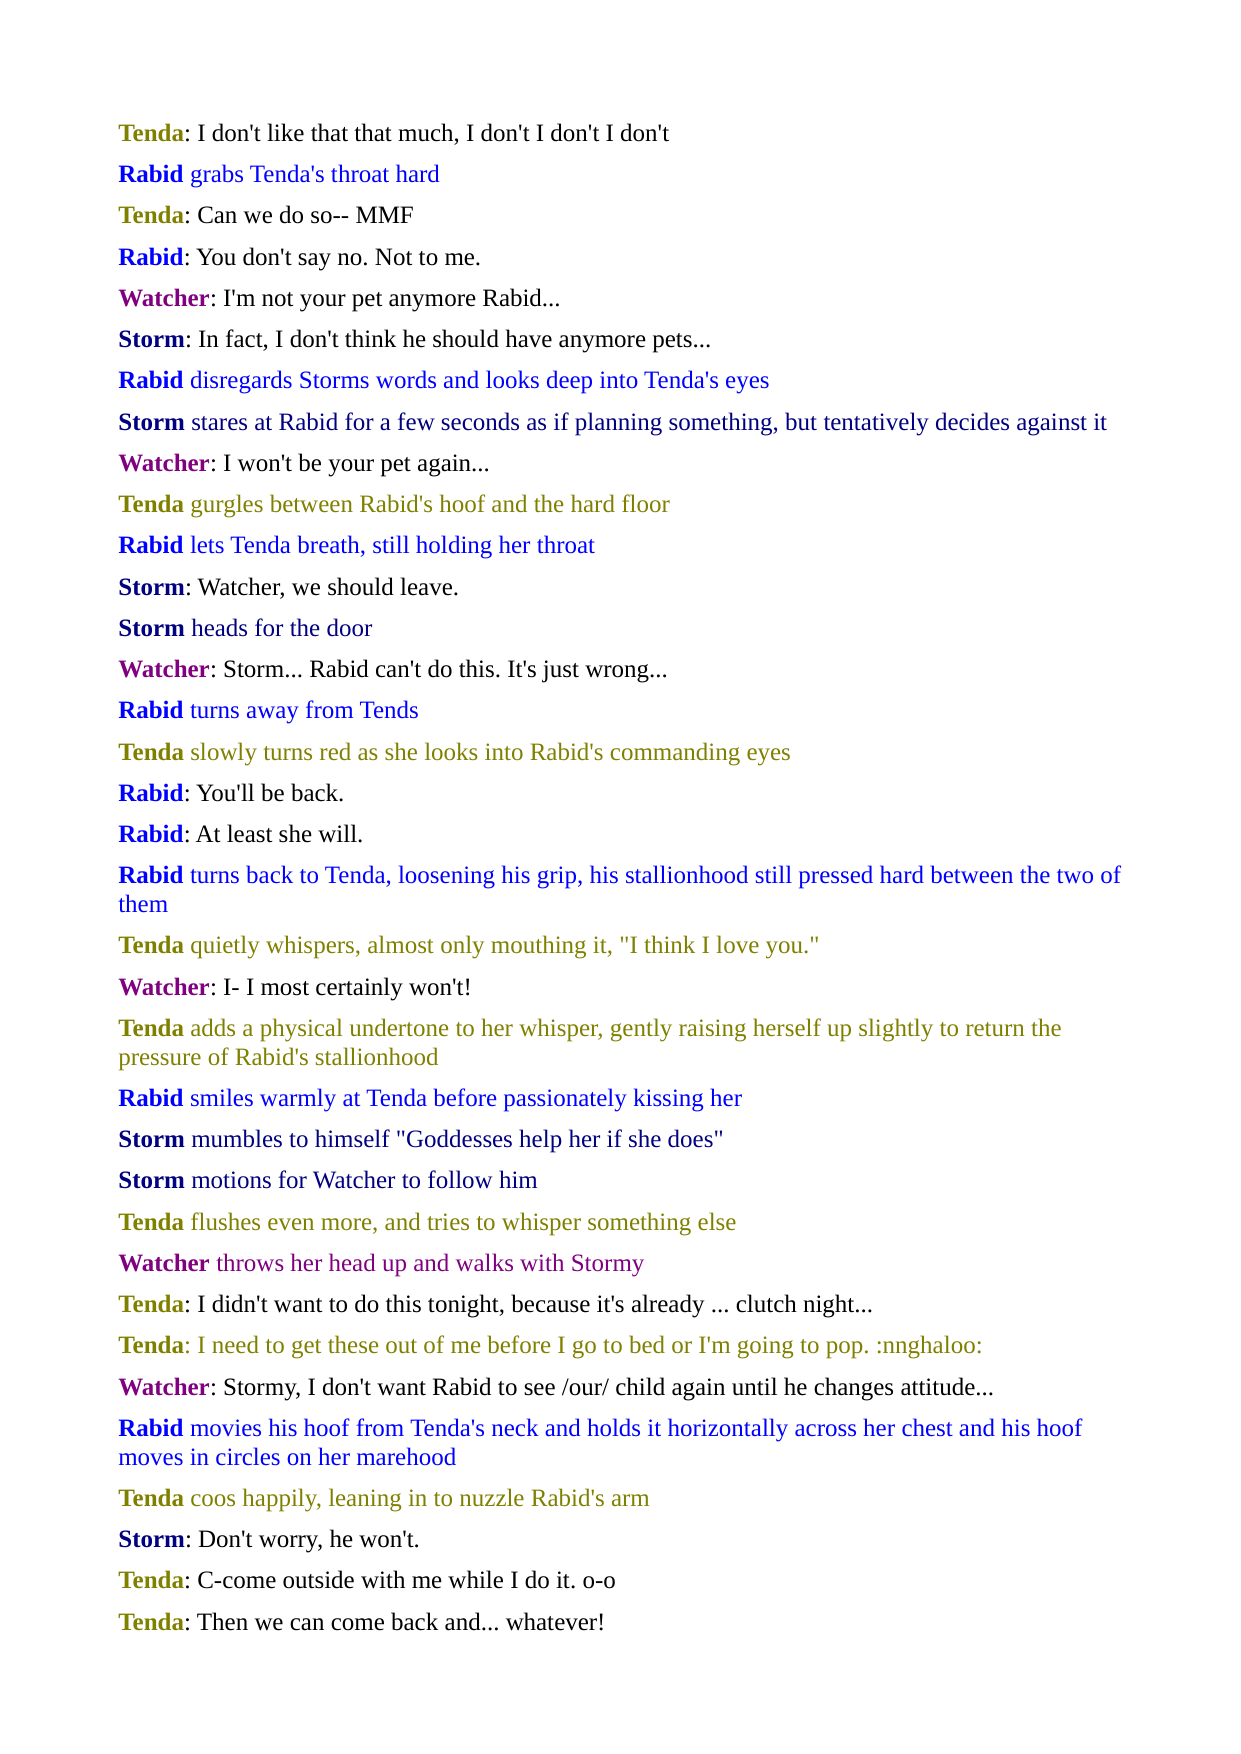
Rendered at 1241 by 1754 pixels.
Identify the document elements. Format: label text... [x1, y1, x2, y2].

text Rabid smiles warmly at Tenda before passionately kissing her [118, 1083, 1122, 1112]
text Watcher: Storm... Rabid can't do this. It's just wrong... [118, 654, 1122, 683]
text Watcher throws her head up and walks with Stormy [118, 1248, 1122, 1277]
text Rabid movies his hoof from Tenda's neck and holds it horizontally across her chest and his hoof moves in circles on her marehood [118, 1413, 1122, 1471]
text Rabid disregards Storms words and looks deep into Tenda's eyes [118, 366, 1122, 394]
text Watcher: I won't be your pet again... [118, 448, 1122, 477]
text Storm: Don't worry, he won't. [118, 1524, 1122, 1553]
text Tenda gurgles between Rabid's hoof and the hard floor [118, 489, 1122, 518]
text Tenda: Then we can come back and... whatever! [118, 1607, 1122, 1636]
text Tenda: I need to get these out of me before I go to bed or I'm going to pop. :nnghaloo: [118, 1331, 1122, 1359]
text Watcher: I'm not your pet anymore Rabid... [118, 283, 1122, 312]
text Tenda adds a physical undertone to her whisper, gently raising herself up slightly to return the pressure of Rabid's stallionhood [118, 1013, 1122, 1071]
text Storm stares at Rabid for a few seconds as if planning something, but tentatively decides against it [118, 407, 1122, 436]
text Watcher: I- I most certainly won't! [118, 972, 1122, 1001]
text Tenda: Can we do so-- MMF [118, 201, 1122, 229]
text Rabid turns away from Tends [118, 696, 1122, 724]
text Tenda: I don't like that that much, I don't I don't I don't [118, 118, 1122, 147]
text Tenda: C-come outside with me while I do it. o-o [118, 1566, 1122, 1594]
text Rabid: You don't say no. Not to me. [118, 242, 1122, 271]
text Tenda quietly whispers, almost only mouthing it, "I think I love you." [118, 931, 1122, 959]
text Tenda slowly turns red as she looks into Rabid's commanding eyes [118, 737, 1122, 766]
text Storm: In fact, I don't think he should have anymore pets... [118, 324, 1122, 353]
text Tenda: I didn't want to do this tonight, because it's already ... clutch night... [118, 1289, 1122, 1318]
text Tenda flushes even more, and tries to whisper something else [118, 1207, 1122, 1236]
text Watcher: Stormy, I don't want Rabid to see /our/ child again until he changes attitude... [118, 1372, 1122, 1401]
text Storm: Watcher, we should leave. [118, 572, 1122, 601]
text Tenda coos happily, leaning in to nuzzle Rabid's arm [118, 1483, 1122, 1512]
text Rabid: You'll be back. [118, 778, 1122, 807]
text Storm mumbles to himself "Goddesses help her if she does" [118, 1124, 1122, 1153]
text Rabid grabs Tenda's throat hard [118, 159, 1122, 188]
text Rabid: At least she will. [118, 819, 1122, 848]
text Storm motions for Watcher to follow him [118, 1166, 1122, 1194]
text Rabid turns back to Tenda, loosening his grip, his stallionhood still pressed hard between the two of them [118, 861, 1122, 918]
text Rabid lets Tenda breath, still holding her throat [118, 531, 1122, 559]
text Storm heads for the door [118, 613, 1122, 642]
